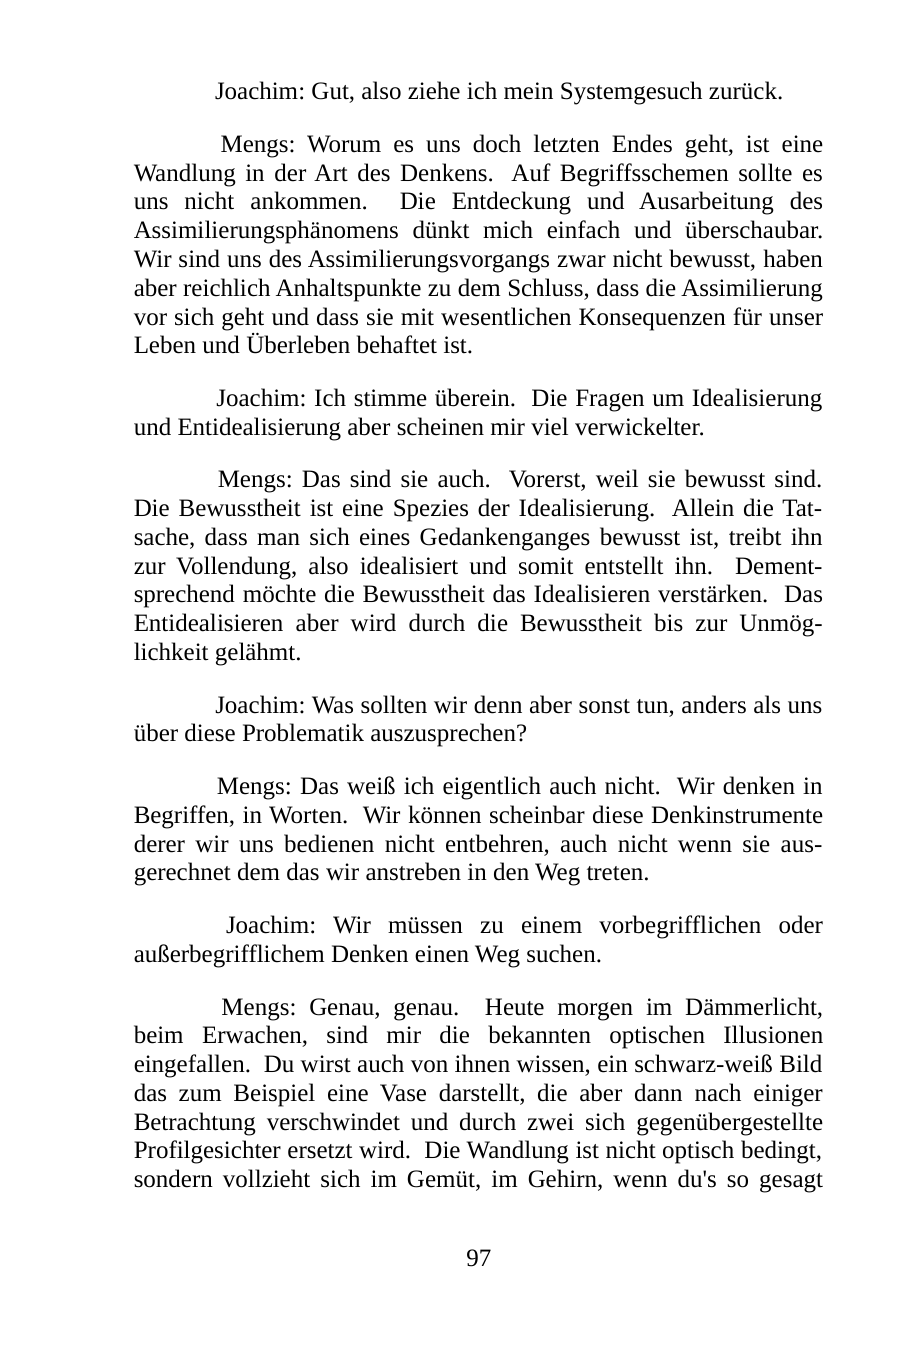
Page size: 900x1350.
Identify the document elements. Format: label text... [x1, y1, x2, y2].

text Joachim: Gut, also ziehe ich mein Systemgesuch zurück. [133, 76, 823, 105]
text Mengs: Das weiß ich eigentlich auch nicht. Wir denken in Begriffen, in Worten. Wir können scheinbar diese Denkinstrumente derer wir uns bedienen nicht entbehren, auch nicht wenn sie aus-gerechnet dem das wir anstreben in den Weg treten. [133, 771, 823, 886]
text Mengs: Genau, genau. Heute morgen im Dämmerlicht, beim Erwachen, sind mir die bekannten optischen Illusionen eingefallen. Du wirst auch von ihnen wissen, ein schwarz-weiß Bild das zum Beispiel eine Vase darstellt, die aber dann nach einiger Betrachtung verschwindet und durch zwei sich gegenübergestellte Profilgesichter ersetzt wird. Die Wandlung ist nicht optisch bedingt, sondern vollzieht sich im Gemüt, im Gehirn, wenn du's so gesagt [133, 992, 823, 1193]
text Joachim: Was sollten wir denn aber sonst tun, anders als uns über diese Problematik auszusprechen? [133, 690, 823, 747]
text Joachim: Wir müssen zu einem vorbegrifflichen oder außerbegrifflichem Denken einen Weg suchen. [133, 910, 823, 968]
text Joachim: Ich stimme überein. Die Fragen um Idealisierung und Entidealisierung aber scheinen mir viel verwickelter. [133, 383, 823, 441]
text Mengs: Worum es uns doch letzten Endes geht, ist eine Wandlung in der Art des Denkens. Auf Begriffsschemen sollte es uns nicht ankommen. Die Entdeckung und Ausarbeitung des Assimilierungsphänomens dünkt mich einfach und überschaubar. Wir sind uns des Assimilierungsvorgangs zwar nicht bewusst, haben aber reichlich Anhaltspunkte zu dem Schluss, dass die Assimilierung vor sich geht und dass sie mit wesentlichen Konsequenzen für unser Leben und Überleben behaftet ist. [133, 129, 823, 359]
text Mengs: Das sind sie auch. Vorerst, weil sie bewusst sind. Die Bewusstheit ist eine Spezies der Idealisierung. Allein die Tat-sache, dass man sich eines Gedankenganges bewusst ist, treibt ihn zur Vollendung, also idealisiert und somit entstellt ihn. Dement-sprechend möchte die Bewusstheit das Idealisieren verstärken. Das Entidealisieren aber wird durch die Bewusstheit bis zur Unmög-lichkeit gelähmt. [133, 464, 823, 666]
